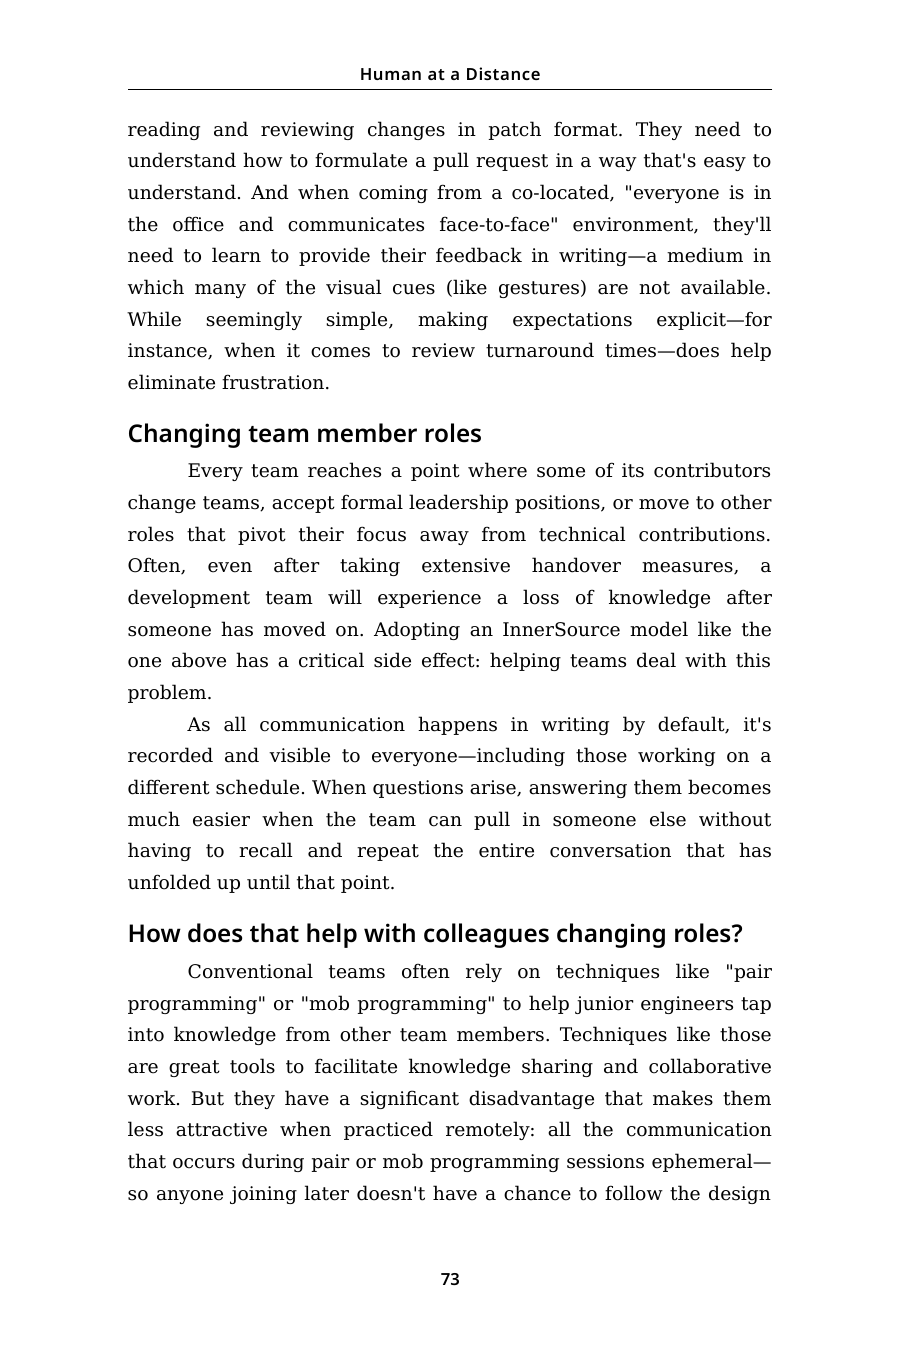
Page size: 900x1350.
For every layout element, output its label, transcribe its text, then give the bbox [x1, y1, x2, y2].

text Every team reaches a point where some of its contributors change teams, accept formal leadership positions, or move to other roles that pivot their focus away from technical contributions. Often, even after taking extensive handover measures, a development team will experience a loss of knowledge after someone has moved on. Adopting an InnerSource model like the one above has a critical side effect: helping teams deal with this problem. [127, 461, 772, 704]
text As all communication happens in writing by default, it's recorded and visible to everyone—including those working on a different schedule. When questions arise, answering them becomes much easier when the team can pull in someone else without having to recall and repeat the entire conversation that has unfolded up until that point. [127, 714, 772, 894]
text reading and reviewing changes in patch format. They need to understand how to formulate a pull request in a way that's easy to understand. And when coming from a co-located, "everyone is in the office and communicates face-to-face" environment, they'll need to learn to provide their feedback in writing—a medium in which many of the visual cues (like gestures) are not available. While seemingly simple, making expectations explicit—for instance, when it comes to review turnaround times—does help eliminate frustration. [127, 118, 772, 394]
text Conventional teams often rely on techniques like "pair programming" or "mob programming" to help junior engineers tap into knowledge from other team members. Techniques like those are great tools to facilitate knowledge sharing and collaborative work. But they have a significant disadvantage that makes them less attractive when practiced remotely: all the communication that occurs during pair or mob programming sessions ephemeral—so anyone joining later doesn't have a chance to follow the design [127, 961, 772, 1204]
subtitle Changing team member roles [127, 418, 772, 448]
subtitle How does that help with colleagues changing roles? [127, 918, 772, 948]
